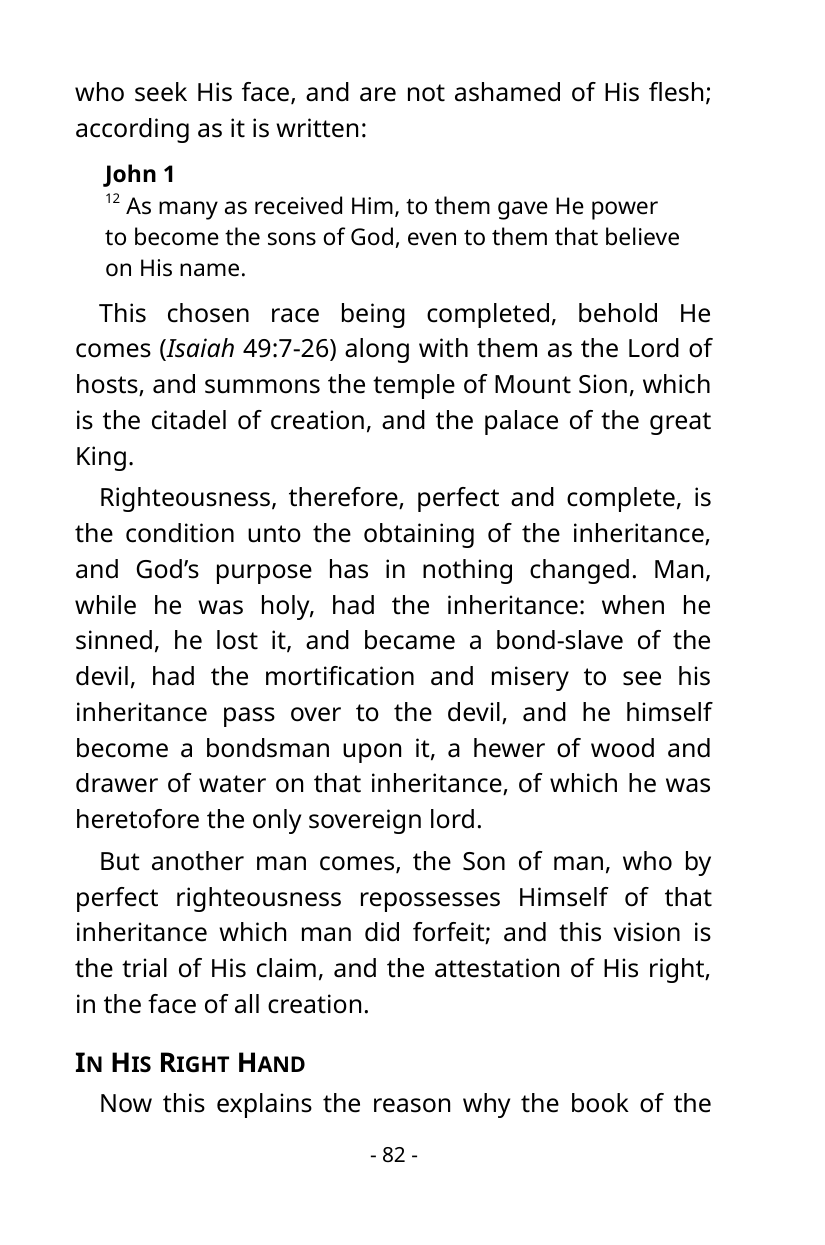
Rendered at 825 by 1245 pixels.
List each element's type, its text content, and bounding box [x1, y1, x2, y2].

text who seek His face, and are not ashamed of His flesh; according as it is written: [75, 75, 712, 145]
text Now this explains the reason why the book of the [75, 1086, 712, 1120]
text Righteousness, therefore, perfect and complete, is the condition unto the obtaining of the inheritance, and God’s purpose has in nothing changed. Man, while he was holy, had the inheritance: when he sinned, he lost it, and became a bond-slave of the devil, had the mortification and misery to see his inheritance pass over to the devil, and he himself become a bondsman upon it, a hewer of wood and drawer of water on that inheritance, of which he was heretofore the only sovereign lord. [75, 480, 712, 836]
text But another man comes, the Son of man, who by perfect righteousness repossesses Himself of that inheritance which man did forfeit; and this vision is the trial of His claim, and the attestation of His right, in the face of all creation. [75, 843, 712, 1020]
subtitle In His Right Hand [75, 1043, 712, 1080]
text This chosen race being completed, behold He comes (Isaiah 49:7-26) along with them as the Lord of hosts, and summons the temple of Mount Sion, which is the citadel of creation, and the palace of the great King. [75, 295, 712, 472]
text John 1 [105, 158, 712, 190]
text 12 As many as received Him, to them gave He power to become the sons of God, even to them that believe on His name. [105, 190, 682, 283]
